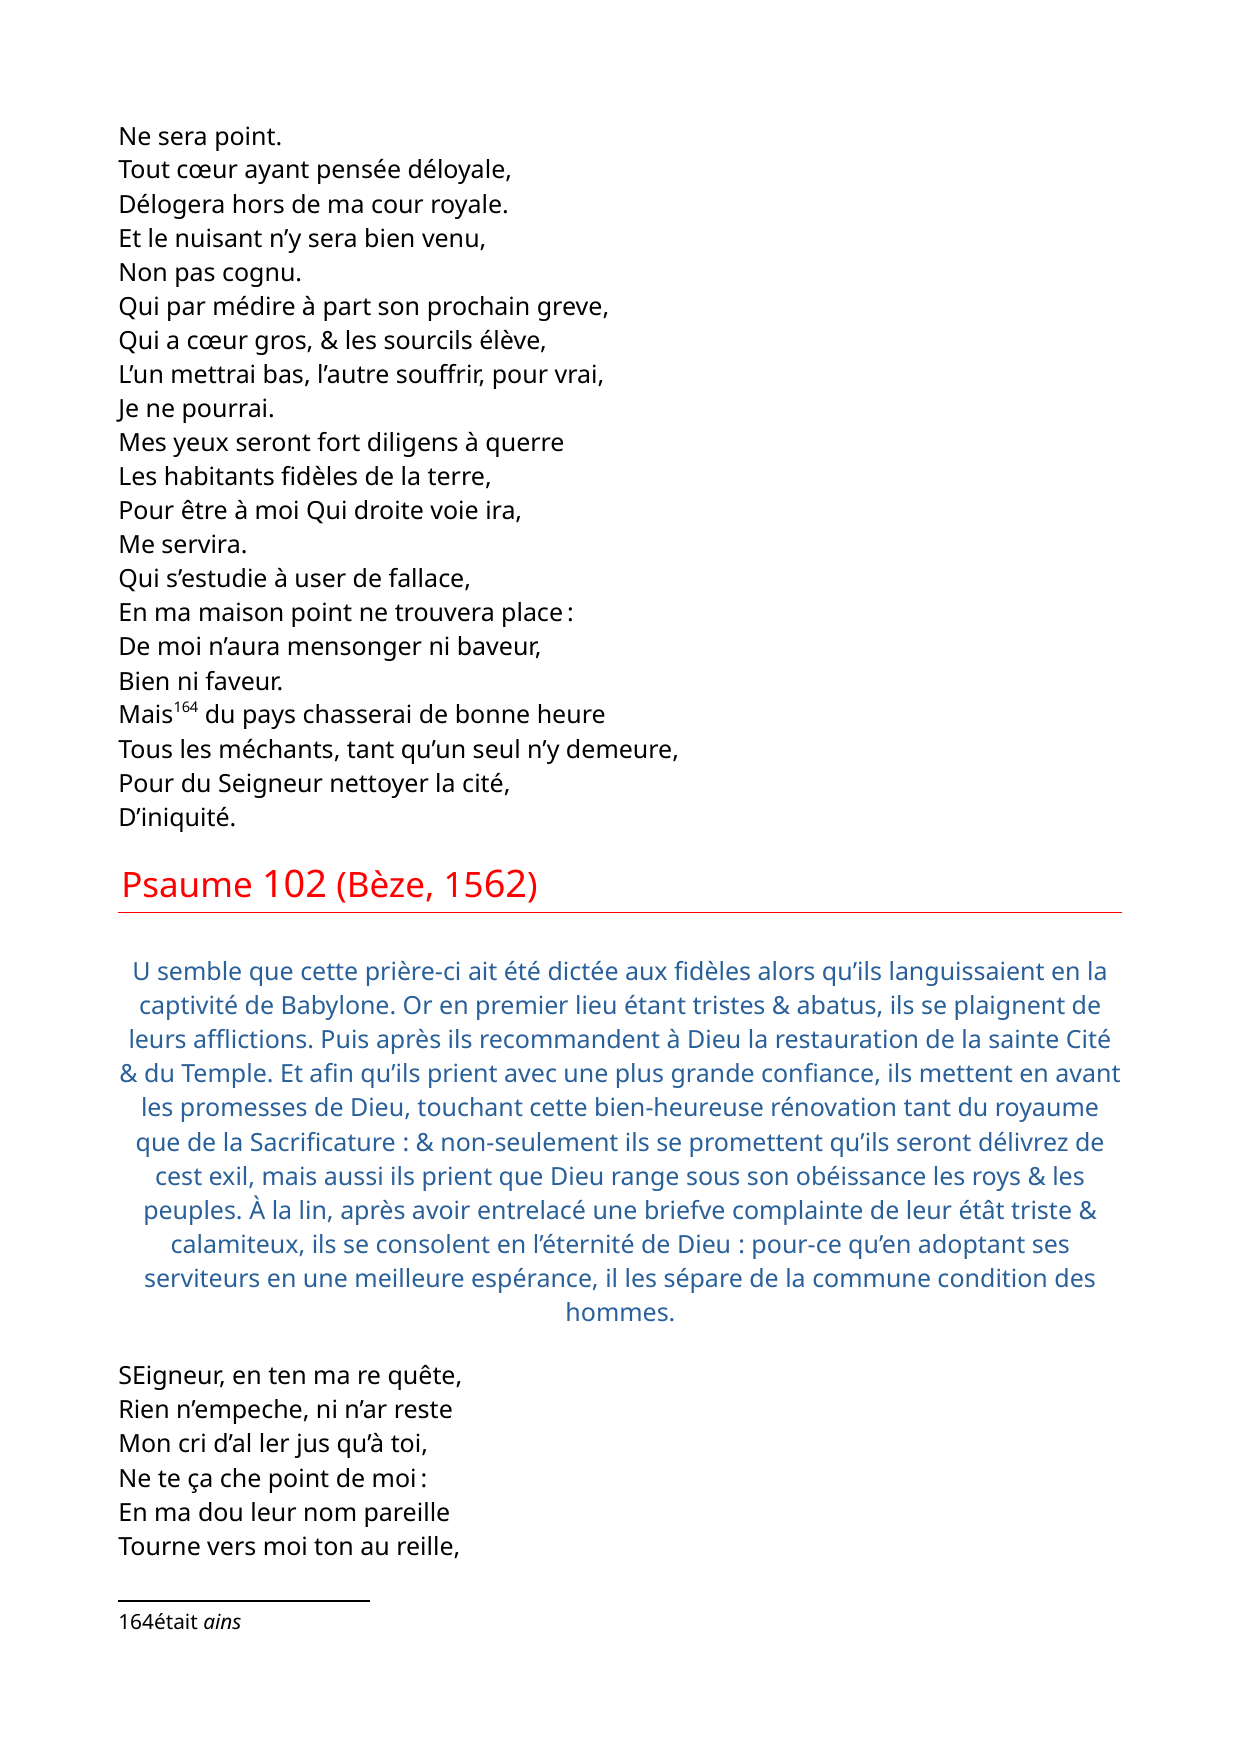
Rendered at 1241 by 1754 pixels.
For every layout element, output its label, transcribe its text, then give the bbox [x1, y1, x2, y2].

text Qui a cœur gros, & les sourcils élève, [118, 322, 1122, 357]
text Pour être à moi Qui droite voie ira, [118, 493, 1122, 527]
text Ne sera point. [118, 118, 1122, 152]
text Les habitants fidèles de la terre, [118, 459, 1122, 493]
text D’iniquité. [118, 799, 1122, 833]
text Rien n’empeche, ni n’ar reste [118, 1392, 1122, 1426]
text Je ne pourrai. [118, 391, 1122, 425]
text L’un mettrai bas, l’autre souffrir, pour vrai, [118, 357, 1122, 391]
text Mon cri d’al ler jus qu’à toi, [118, 1426, 1122, 1460]
text était ains [118, 1607, 1122, 1636]
text Mes yeux seront fort diligens à querre [118, 425, 1122, 459]
text Qui s’estudie à user de fallace, [118, 561, 1122, 595]
text U semble que cette prière-ci ait été dictée aux fidèles alors qu’ils languissaient en la captivité de Babylone. Or en premier lieu étant tristes & abatus, ils se plaignent de leurs afflictions. Puis après ils recommandent à Dieu la restauration de la sainte Cité & du Temple. Et afin qu’ils prient avec une plus grande confiance, ils mettent en avant les promesses de Dieu, touchant cette bien-heureuse rénovation tant du royaume que de la Sacrificature : & non-seulement ils se promettent qu’ils seront délivrez de cest exil, mais aussi ils prient que Dieu range sous son obéissance les roys & les peuples. À la lin, après avoir entrelacé une briefve complainte de leur étât triste & calamiteux, ils se consolent en l’éternité de Dieu : pour-ce qu’en adoptant ses serviteurs en une meilleure espérance, il les sépare de la commune condition des hommes. [118, 954, 1122, 1328]
text Pour du Seigneur nettoyer la cité, [118, 765, 1122, 799]
text Qui par médire à part son prochain greve, [118, 288, 1122, 322]
text SEigneur, en ten ma re quête, [118, 1358, 1122, 1392]
text Tout cœur ayant pensée déloyale, [118, 152, 1122, 186]
text Et le nuisant n’y sera bien venu, [118, 220, 1122, 254]
text Bien ni faveur. [118, 663, 1122, 697]
text Me servira. [118, 527, 1122, 561]
text Tourne vers moi ton au reille, [118, 1528, 1122, 1562]
text Délogera hors de ma cour royale. [118, 186, 1122, 220]
text Ne te ça che point de moi : [118, 1460, 1122, 1494]
text De moi n’aura mensonger ni baveur, [118, 629, 1122, 663]
text En ma maison point ne trouvera place : [118, 595, 1122, 629]
text Tous les méchants, tant qu’un seul n’y demeure, [118, 731, 1122, 765]
text Non pas cognu. [118, 254, 1122, 288]
subtitle Psaume 102 (Bèze, 1562) [118, 854, 1122, 912]
text Mais du pays chasserai de bonne heure [118, 697, 1122, 731]
text En ma dou leur nom pareille [118, 1494, 1122, 1528]
